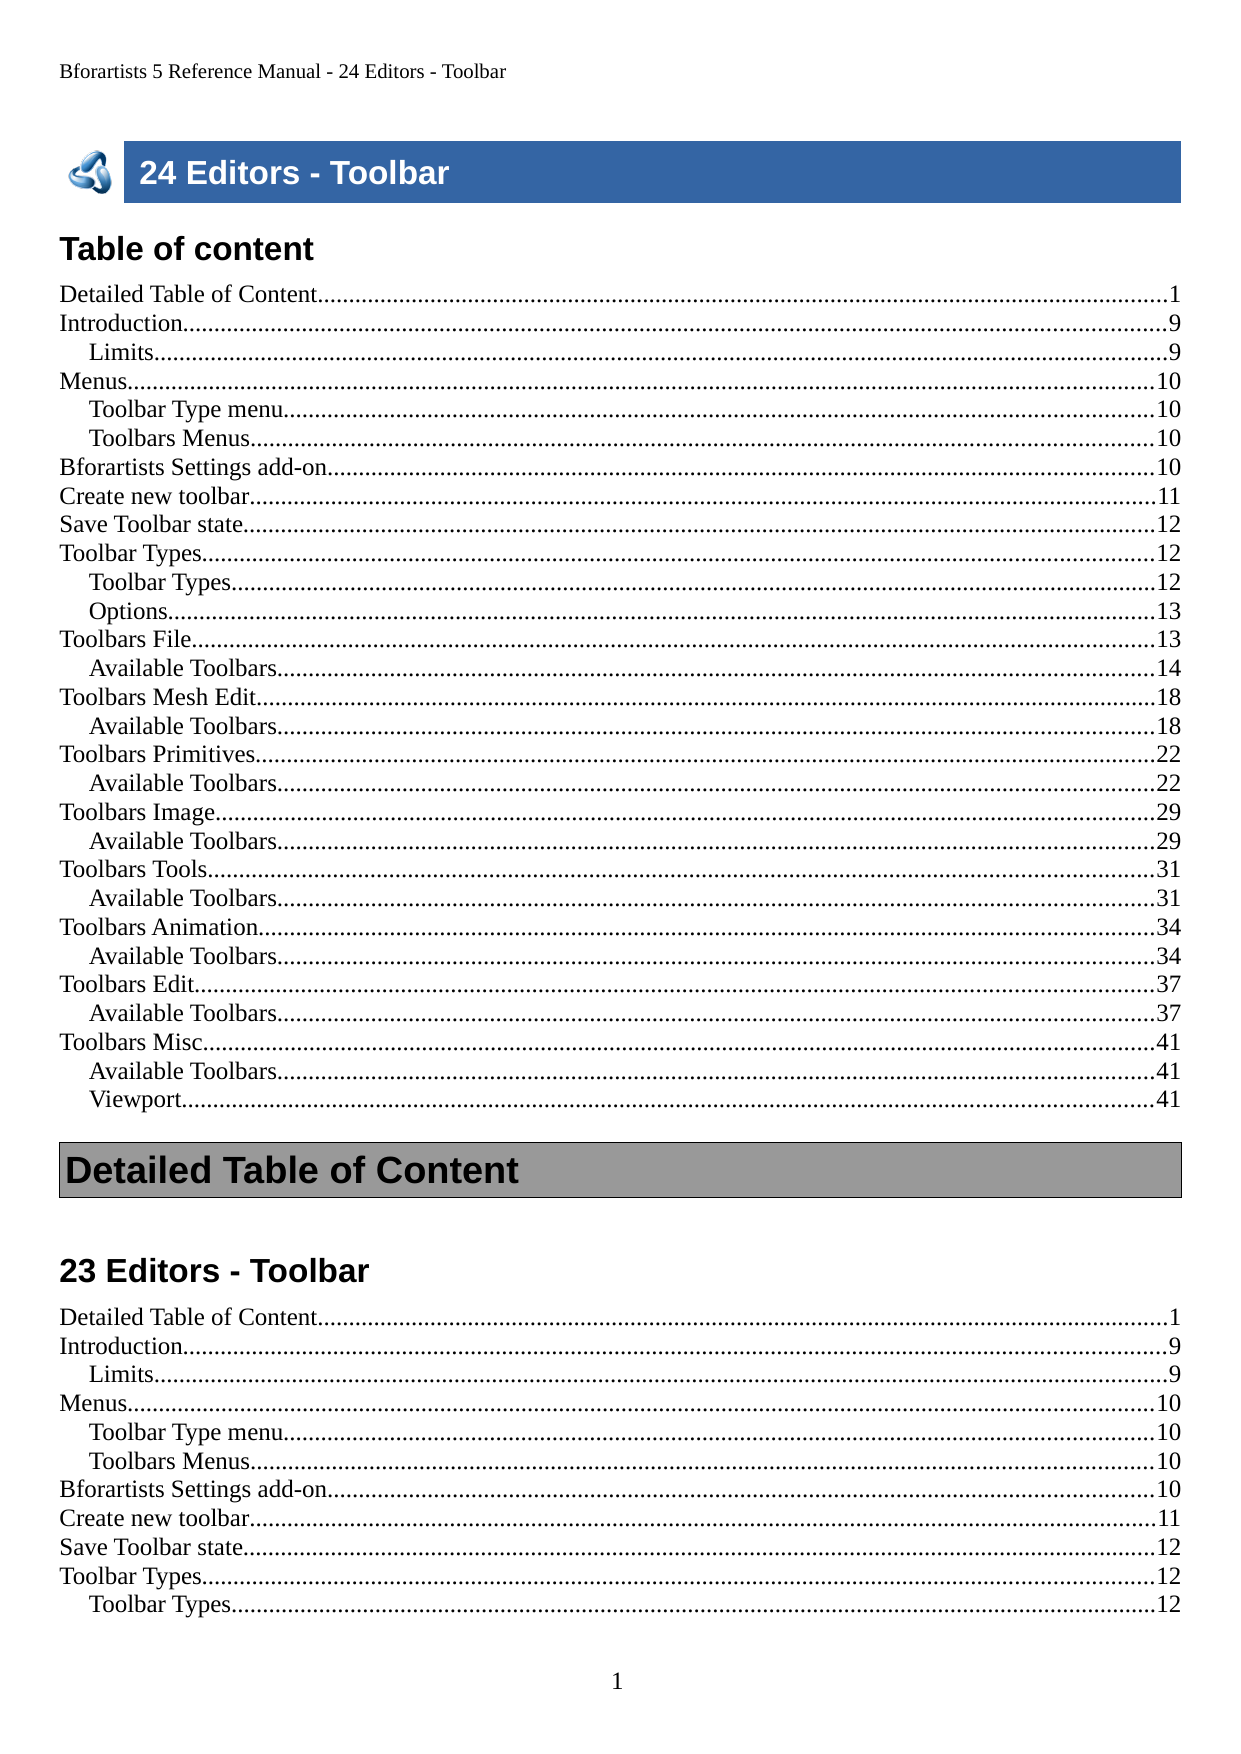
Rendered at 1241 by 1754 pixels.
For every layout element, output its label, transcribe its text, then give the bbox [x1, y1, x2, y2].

text Toolbar Types 12 [59, 1561, 1181, 1589]
text Save Toolbar state 12 [59, 509, 1181, 538]
text Toolbar Type menu 10 [88, 1417, 1181, 1446]
text Toolbars Misc 41 [59, 1027, 1181, 1056]
text Menus 10 [59, 366, 1181, 394]
text Options 13 [88, 596, 1181, 624]
text Toolbars Tools 31 [59, 854, 1181, 883]
text Available Toolbars 41 [88, 1056, 1181, 1084]
subtitle 23 Editors - Toolbar [59, 1251, 1181, 1289]
text Limits 9 [88, 337, 1181, 366]
text Available Toolbars 22 [88, 768, 1181, 797]
text Toolbars File 13 [59, 624, 1181, 653]
text Toolbar Types 12 [59, 538, 1181, 567]
text Toolbars Primitives 22 [59, 739, 1181, 768]
text Toolbars Menus 10 [88, 1446, 1181, 1474]
text Bforartists Settings add-on 10 [59, 452, 1181, 481]
text Create new toolbar 11 [59, 481, 1181, 509]
text Introduction 9 [59, 1331, 1181, 1359]
text Toolbars Image 29 [59, 797, 1181, 826]
subtitle Table of content [59, 228, 1181, 267]
table_header 24 Editors - Toolbar [124, 141, 1181, 203]
text Toolbars Menus 10 [88, 423, 1181, 452]
text Available Toolbars 31 [88, 883, 1181, 912]
text Viewport 41 [88, 1084, 1181, 1113]
picture [65, 147, 114, 197]
text Introduction 9 [59, 308, 1181, 337]
text Available Toolbars 34 [88, 941, 1181, 969]
table_header [59, 141, 124, 203]
text Menus 10 [59, 1388, 1181, 1417]
text Detailed Table of Content 1 [59, 279, 1181, 308]
text Detailed Table of Content 1 [59, 1302, 1181, 1331]
text Toolbars Animation 34 [59, 912, 1181, 941]
table_header Detailed Table of Content [60, 1143, 1181, 1197]
text Toolbar Type menu 10 [88, 394, 1181, 423]
text Create new toolbar 11 [59, 1503, 1181, 1532]
text Limits 9 [88, 1359, 1181, 1388]
text Available Toolbars 18 [88, 711, 1181, 739]
text Toolbar Types 12 [88, 1589, 1181, 1618]
text Bforartists Settings add-on 10 [59, 1474, 1181, 1503]
text Toolbars Edit 37 [59, 969, 1181, 998]
text Available Toolbars 29 [88, 826, 1181, 854]
text Toolbar Types 12 [88, 567, 1181, 596]
text Save Toolbar state 12 [59, 1532, 1181, 1561]
text Available Toolbars 37 [88, 998, 1181, 1027]
text Available Toolbars 14 [88, 653, 1181, 682]
text Toolbars Mesh Edit 18 [59, 682, 1181, 711]
